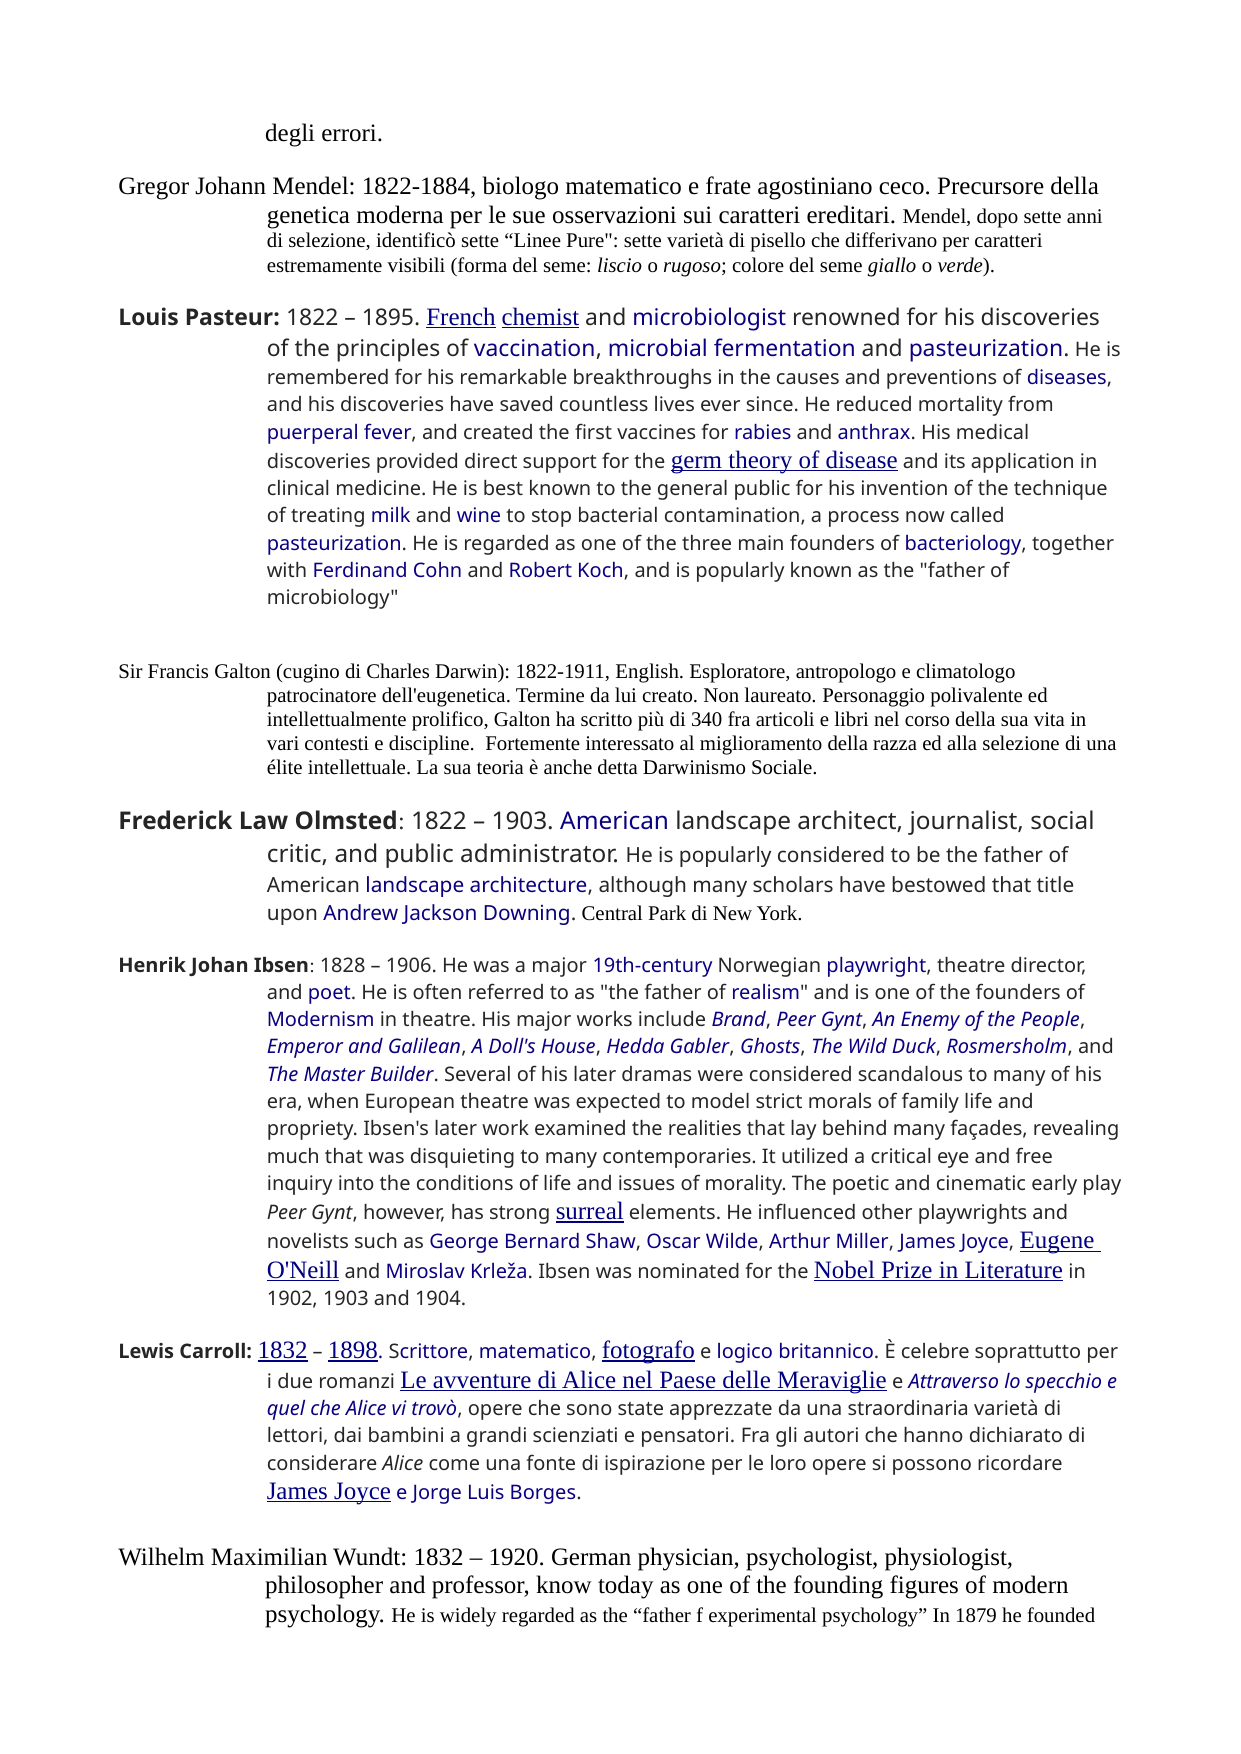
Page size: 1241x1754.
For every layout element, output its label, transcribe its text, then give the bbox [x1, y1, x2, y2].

text Gregor Johann Mendel: 1822-1884, biologo matematico e frate agostiniano ceco. Precursore della genetica moderna per le sue osservazioni sui caratteri ereditari. Mendel, dopo sette anni di selezione, identificò sette “Linee Pure": sette varietà di pisello che differivano per caratteri estremamente visibili (forma del seme: liscio o rugoso; colore del seme giallo o verde). [118, 171, 1122, 277]
text Henrik Johan Ibsen: 1828 – 1906. He was a major 19th-century Norwegian playwright, theatre director, and poet. He is often referred to as "the father of realism" and is one of the founders of Modernism in theatre. His major works include Brand, Peer Gynt, An Enemy of the People, Emperor and Galilean, A Doll's House, Hedda Gabler, Ghosts, The Wild Duck, Rosmersholm, and The Master Builder. Several of his later dramas were considered scandalous to many of his era, when European theatre was expected to model strict morals of family life and propriety. Ibsen's later work examined the realities that lay behind many façades, revealing much that was disquieting to many contemporaries. It utilized a critical eye and free inquiry into the conditions of life and issues of morality. The poetic and cinematic early play Peer Gynt, however, has strong surreal elements. He influenced other playwrights and novelists such as George Bernard Shaw, Oscar Wilde, Arthur Miller, James Joyce, Eugene O'Neill and Miroslav Krleža. Ibsen was nominated for the Nobel Prize in Literature in 1902, 1903 and 1904. [118, 951, 1122, 1311]
text Lewis Carroll: 1832 – 1898. Scrittore, matematico, fotografo e logico britannico. È celebre soprattutto per i due romanzi Le avventure di Alice nel Paese delle Meraviglie e Attraverso lo specchio e quel che Alice vi trovò, opere che sono state apprezzate da una straordinaria varietà di lettori, dai bambini a grandi scienziati e pensatori. Fra gli autori che hanno dichiarato di considerare Alice come una fonte di ispirazione per le loro opere si possono ricordare James Joyce e Jorge Luis Borges. [118, 1335, 1122, 1505]
text Wilhelm Maximilian Wundt: 1832 – 1920. German physician, psychologist, physiologist, philosopher and professor, know today as one of the founding figures of modern psychology. He is widely regarded as the “father f experimental psychology” In 1879 he founded [118, 1542, 1122, 1628]
text Sir Francis Galton (cugino di Charles Darwin): 1822-1911, English. Esploratore, antropologo e climatologo patrocinatore dell'eugenetica. Termine da lui creato. Non laureato. Personaggio polivalente ed intellettualmente prolifico, Galton ha scritto più di 340 fra articoli e libri nel corso della sua vita in vari contesti e discipline. Fortemente interessato al miglioramento della razza ed alla selezione di una élite intellettuale. La sua teoria è anche detta Darwinismo Sociale. [118, 659, 1122, 779]
text Frederick Law Olmsted: 1822 – 1903. American landscape architect, journalist, social critic, and public administrator. He is popularly considered to be the father of American landscape architecture, although many scholars have bestowed that title upon Andrew Jackson Downing. Central Park di New York. [118, 803, 1122, 927]
text degli errori. [118, 118, 1122, 147]
text Louis Pasteur: 1822 – 1895. French chemist and microbiologist renowned for his discoveries of the principles of vaccination, microbial fermentation and pasteurization. He is remembered for his remarkable breakthroughs in the causes and preventions of diseases, and his discoveries have saved countless lives ever since. He reduced mortality from puerperal fever, and created the first vaccines for rabies and anthrax. His medical discoveries provided direct support for the germ theory of disease and its application in clinical medicine. He is best known to the general public for his invention of the technique of treating milk and wine to stop bacterial contamination, a process now called pasteurization. He is regarded as one of the three main founders of bacteriology, together with Ferdinand Cohn and Robert Koch, and is popularly known as the "father of microbiology" [118, 301, 1122, 611]
